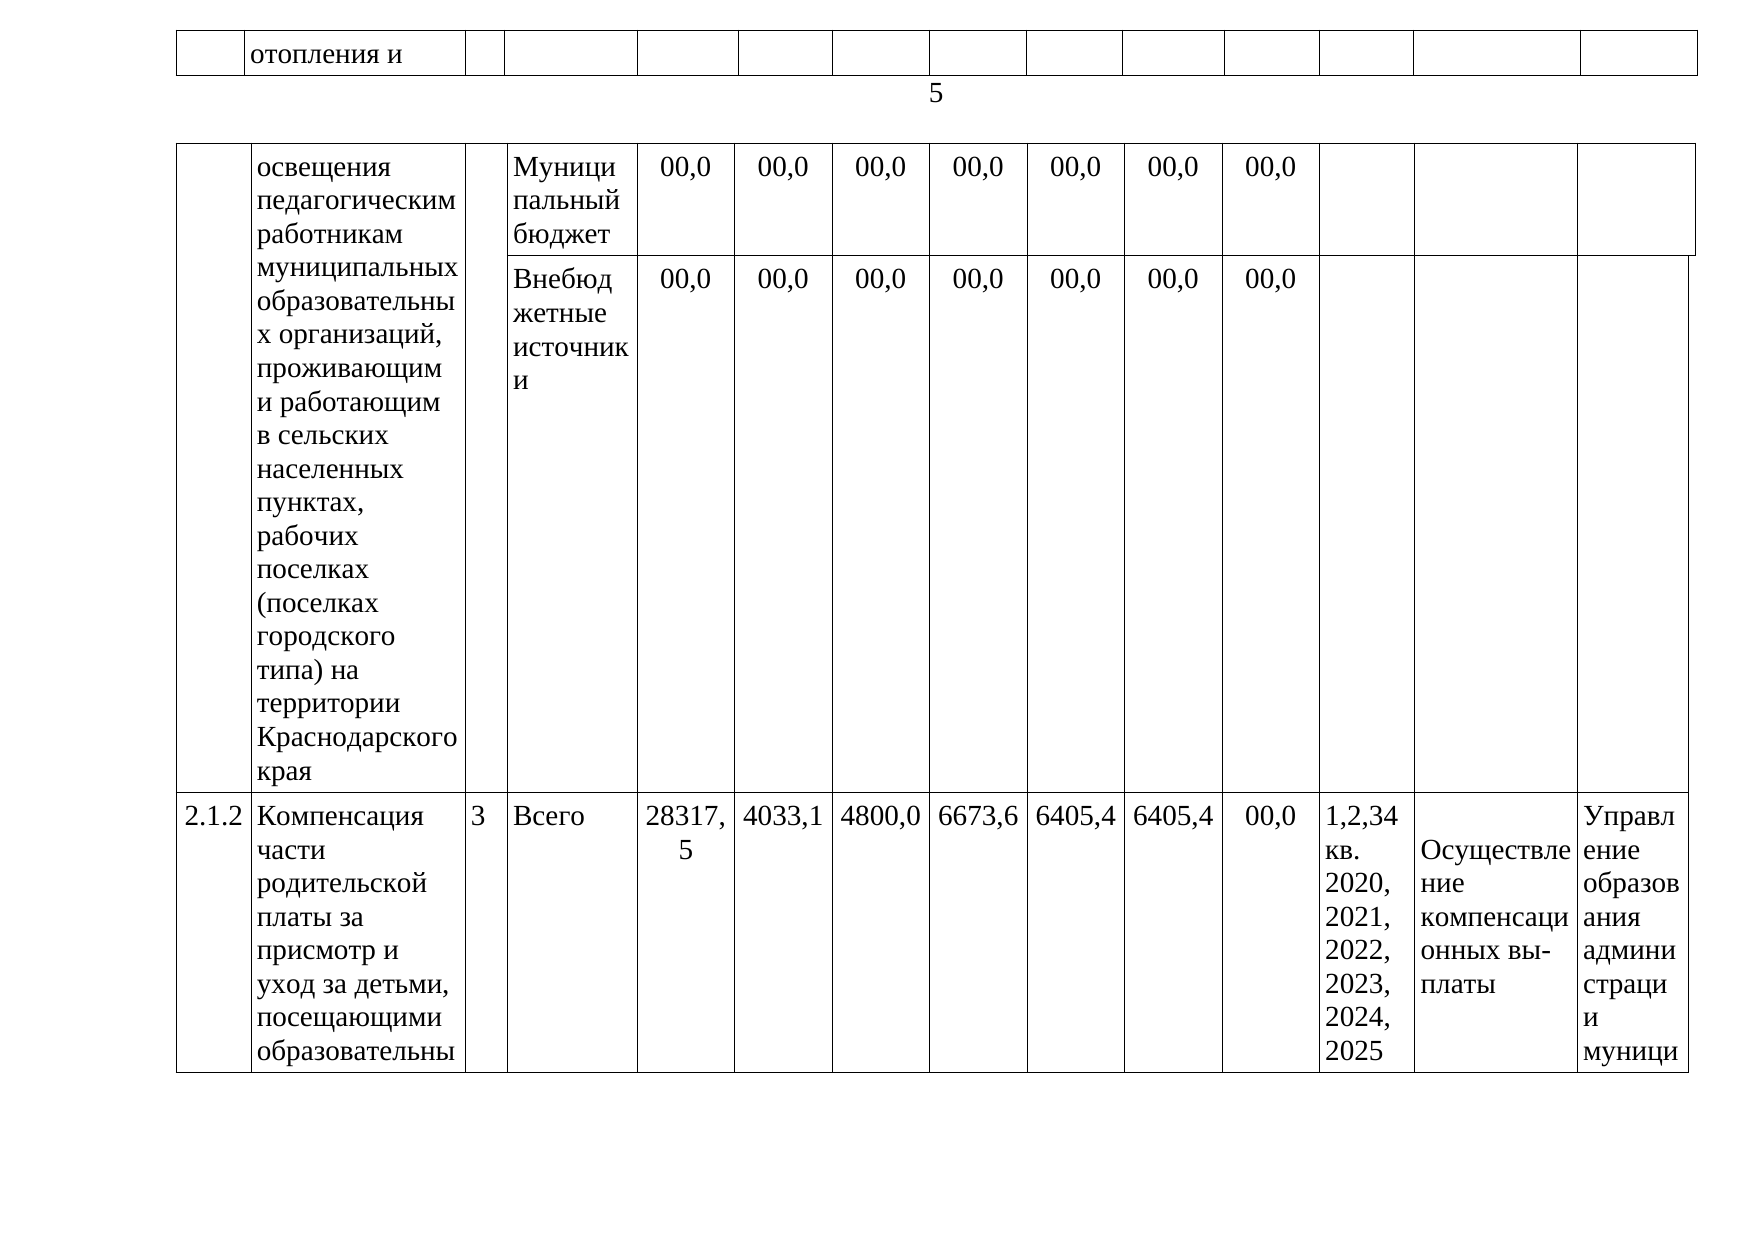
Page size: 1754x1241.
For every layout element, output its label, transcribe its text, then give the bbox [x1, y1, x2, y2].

table_cell [833, 31, 929, 75]
table_cell 6405,4 [1125, 793, 1222, 1072]
table_cell 3 [466, 793, 507, 1072]
table_cell Компенсация части родительской платы за присмотр и уход за детьми, посещающими образовательны [252, 793, 465, 1072]
table_cell [1320, 31, 1413, 75]
table_header Муниципальный бюджет [508, 144, 637, 255]
table_cell 00,0 [930, 256, 1027, 792]
table_cell 00,0 [1125, 256, 1222, 792]
table_cell [1578, 256, 1688, 792]
table_header [1320, 144, 1414, 255]
table_cell [1689, 792, 1695, 1072]
table_header 00,0 [833, 144, 929, 255]
table_cell 00,0 [735, 256, 832, 792]
table_cell 00,0 [638, 256, 734, 792]
table_cell [1689, 256, 1695, 792]
table_header 00,0 [735, 144, 832, 255]
table_cell [1027, 31, 1122, 75]
table_header 00,0 [930, 144, 1027, 255]
table_cell 4033,1 [735, 793, 832, 1072]
table_cell 4800,0 [833, 793, 929, 1072]
table_cell 6673,6 [930, 793, 1027, 1072]
table_cell 00,0 [1028, 256, 1124, 792]
table_cell [739, 31, 832, 75]
table_header освещения педагогическим работникам муниципаль­ных образовательных организаций, проживающим и работающим в сельских населенных пунктах, рабочих поселках (поселках городского типа) на территории Красно­дарского края [252, 144, 465, 792]
table_cell Осуществление компенсационных вы­платы [1415, 793, 1577, 1072]
table_header 00,0 [1125, 144, 1222, 255]
table_cell 00,0 [833, 256, 929, 792]
table_header [177, 144, 251, 792]
table_cell [930, 31, 1026, 75]
table_cell Внебюджетные источники [508, 256, 637, 792]
table_cell [1123, 31, 1224, 75]
table_cell [1415, 256, 1577, 792]
table_header 00,0 [638, 144, 734, 255]
table_cell 1,2,34 кв. 2020, 2021, 2022, 2023, 2024, 2025 [1320, 793, 1414, 1072]
table_header 00,0 [1223, 144, 1319, 255]
table_cell 2.1.2 [177, 793, 251, 1072]
table_cell Всего [508, 793, 637, 1072]
table_cell 28317,5 [638, 793, 734, 1072]
table_header [466, 144, 507, 792]
table_cell Управление образования администрации муници [1578, 793, 1688, 1072]
table_header [1578, 144, 1695, 255]
table_cell [1225, 31, 1319, 75]
text 5 [177, 76, 1695, 109]
table_cell [638, 31, 738, 75]
table_cell 00,0 [1223, 793, 1319, 1072]
table_cell [505, 31, 637, 75]
table_header [1415, 144, 1577, 255]
table_cell 6405,4 [1028, 793, 1124, 1072]
table_cell [1320, 256, 1414, 792]
table_cell 00,0 [1223, 256, 1319, 792]
table_header 00,0 [1028, 144, 1124, 255]
